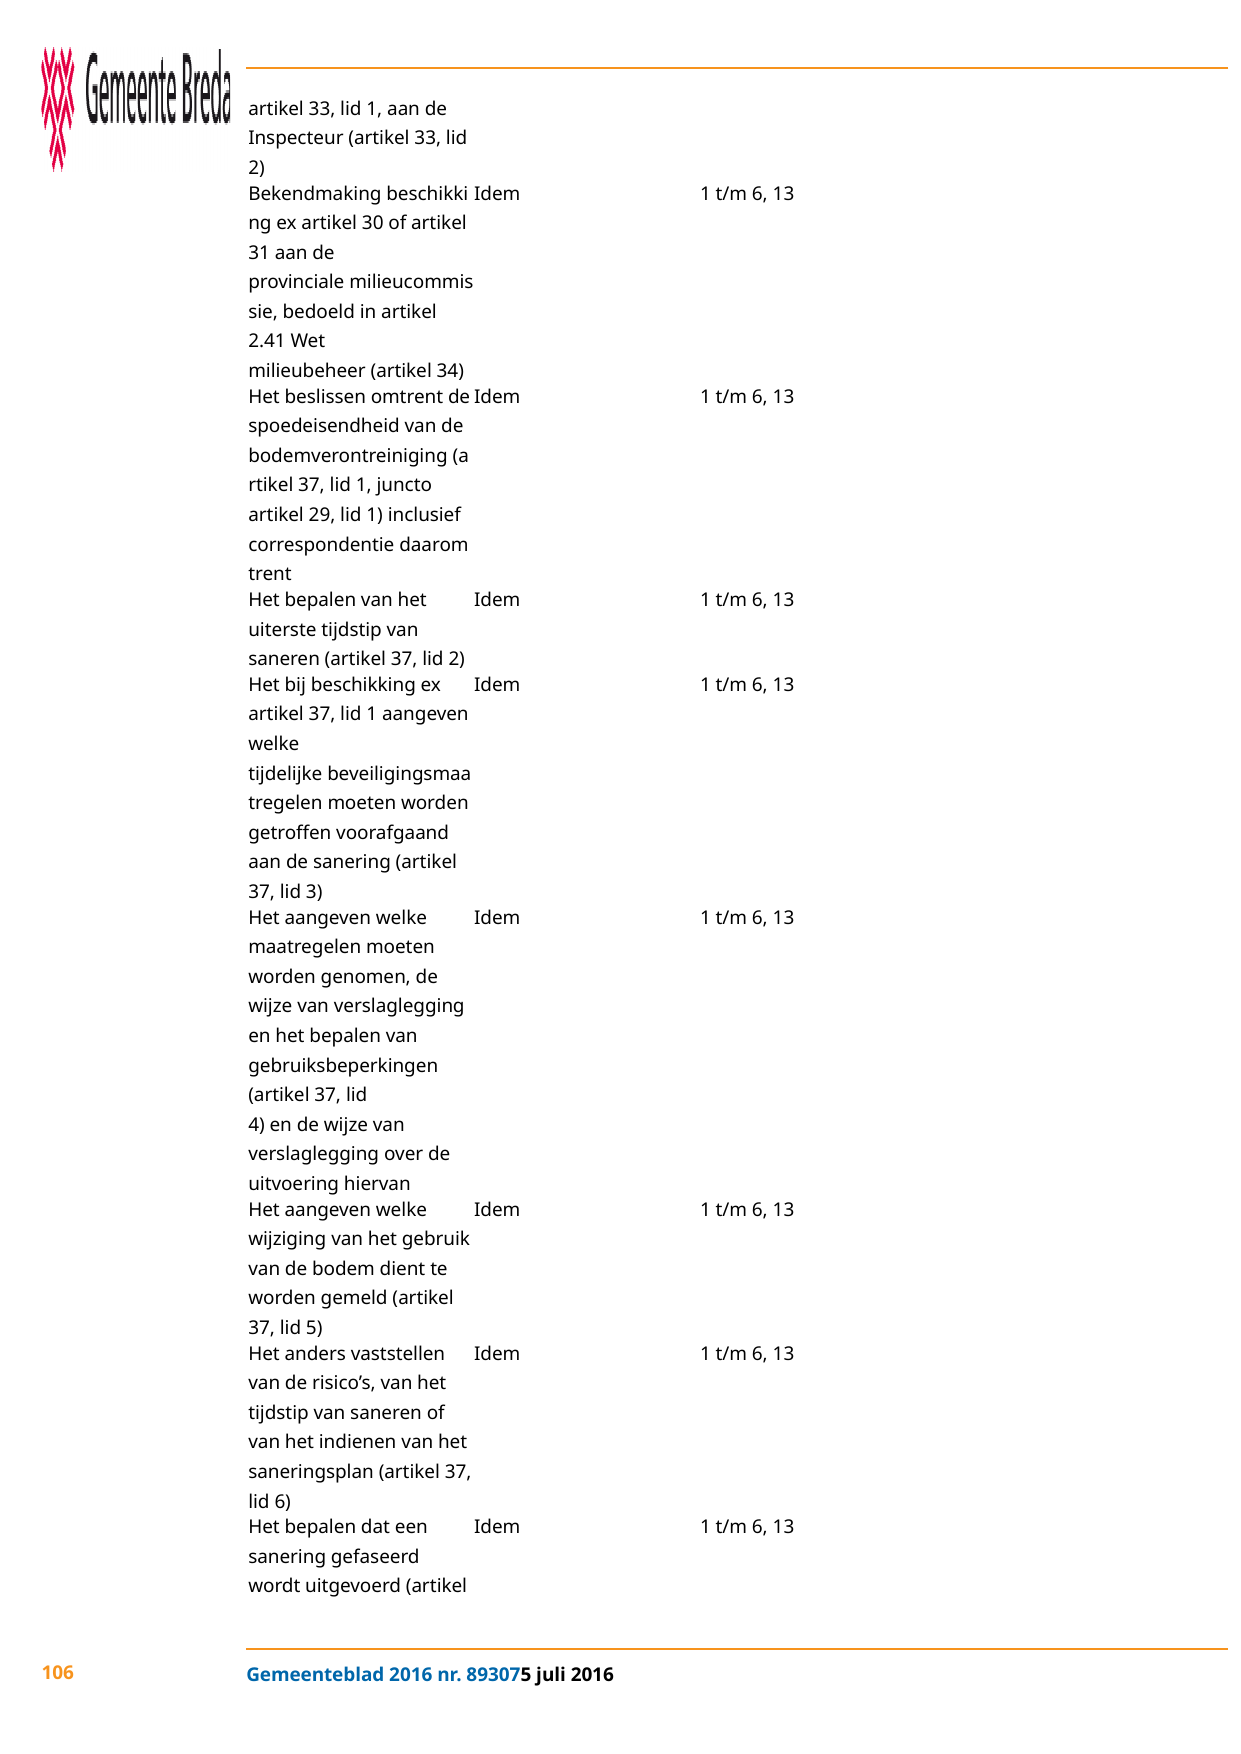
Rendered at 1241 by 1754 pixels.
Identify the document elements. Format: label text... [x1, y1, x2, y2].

table_cell Het bepalen dat een sanering gefaseerd wordt uitgevoerd (artikel [248, 1514, 474, 1598]
table_cell [926, 1514, 1152, 1598]
table_cell [926, 383, 1152, 586]
table_cell 1 t/m 6, 13 [700, 1514, 926, 1598]
table_cell Idem [474, 586, 700, 671]
table_cell Het aangeven welke wijziging van het gebruik van de bodem dient te worden gemeld (artikel 37, lid 5) [248, 1196, 474, 1340]
table_cell 1 t/m 6, 13 [700, 1196, 926, 1340]
table_cell Het beslissen omtrent de spoedeisendheid van de bodemverontreiniging (artikel 37, lid 1, juncto artikel 29, lid 1) inclusief correspondentie daaromtrent [248, 383, 474, 586]
table_cell [474, 95, 700, 180]
table_cell [926, 1196, 1152, 1340]
table_cell Idem [474, 904, 700, 1196]
table_cell 1 t/m 6, 13 [700, 671, 926, 904]
table_cell [926, 586, 1152, 671]
table_cell Het bepalen van het uiterste tijdstip van saneren (artikel 37, lid 2) [248, 586, 474, 671]
table_cell [700, 95, 926, 180]
table_cell Idem [474, 1514, 700, 1598]
table_cell Het anders vaststellen van de risico’s, van het tijdstip van saneren of van het indienen van het saneringsplan (artikel 37, lid 6) [248, 1340, 474, 1513]
table_cell [926, 95, 1152, 180]
table_cell Het bij beschikking ex artikel 37, lid 1 aangeven welke tijdelijke beveiligingsmaatregelen moeten worden getroffen voorafgaand aan de sanering (artikel 37, lid 3) [248, 671, 474, 904]
table_cell 1 t/m 6, 13 [700, 180, 926, 383]
table_cell 1 t/m 6, 13 [700, 383, 926, 586]
table_cell artikel 33, lid 1, aan de Inspecteur (artikel 33, lid 2) [248, 95, 474, 180]
table_cell [926, 180, 1152, 383]
table_cell Idem [474, 180, 700, 383]
table_cell Bekendmaking beschikking ex artikel 30 of artikel 31 aan de provinciale milieucommissie, bedoeld in artikel 2.41 Wet milieubeheer (artikel 34) [248, 180, 474, 383]
table_cell 1 t/m 6, 13 [700, 904, 926, 1196]
table_cell 1 t/m 6, 13 [700, 1340, 926, 1513]
table_cell [926, 1340, 1152, 1513]
table_cell [926, 671, 1152, 904]
table_cell 1 t/m 6, 13 [700, 586, 926, 671]
picture [41, 47, 231, 172]
table_cell Idem [474, 1340, 700, 1513]
table_cell Idem [474, 1196, 700, 1340]
table_cell Idem [474, 383, 700, 586]
table_cell [926, 904, 1152, 1196]
table_cell Idem [474, 671, 700, 904]
table_cell Het aangeven welke maatregelen moeten worden genomen, de wijze van verslaglegging en het bepalen van gebruiksbeperkingen (artikel 37, lid 4) en de wijze van verslaglegging over de uitvoering hiervan [248, 904, 474, 1196]
